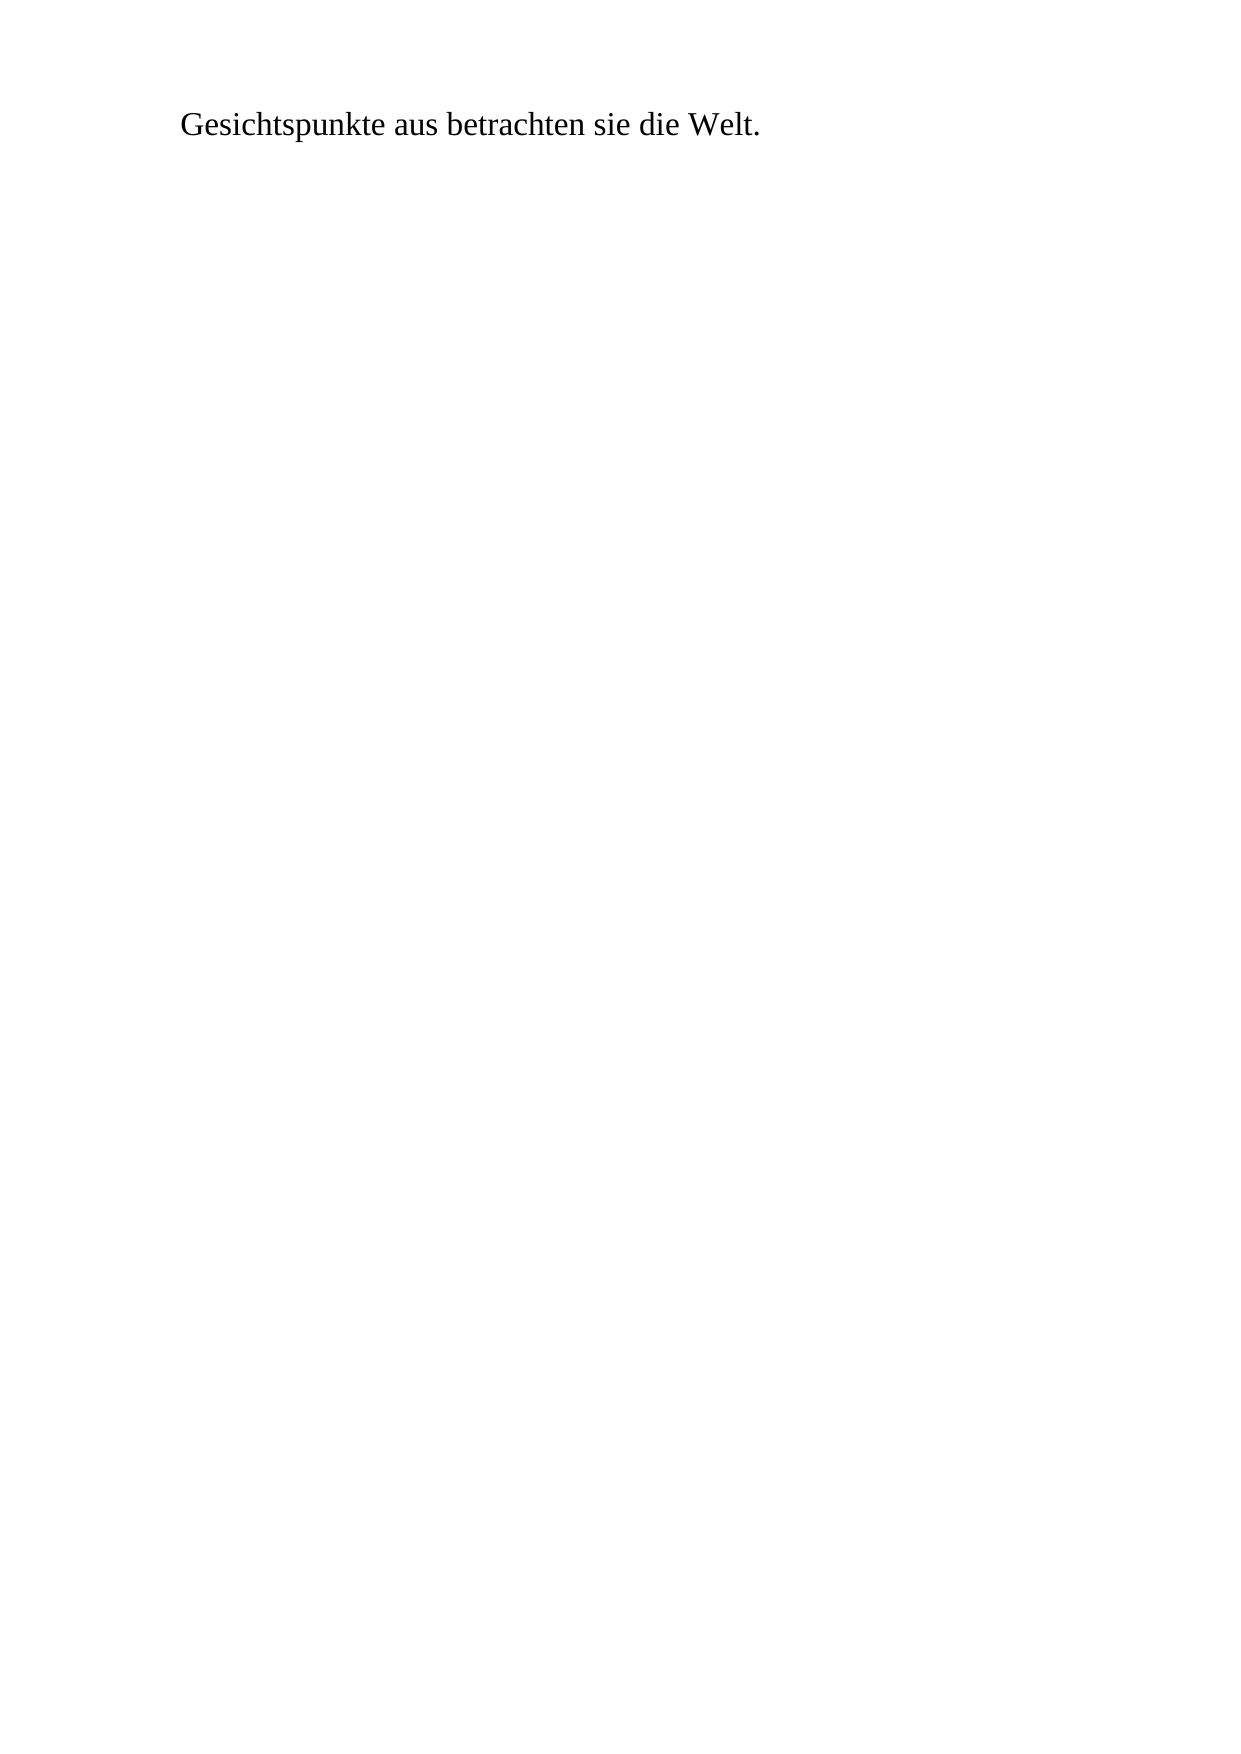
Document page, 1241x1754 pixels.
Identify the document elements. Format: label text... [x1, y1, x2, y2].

text Gesichtspunkte aus betrachten sie die Welt. [180, 104, 1085, 143]
